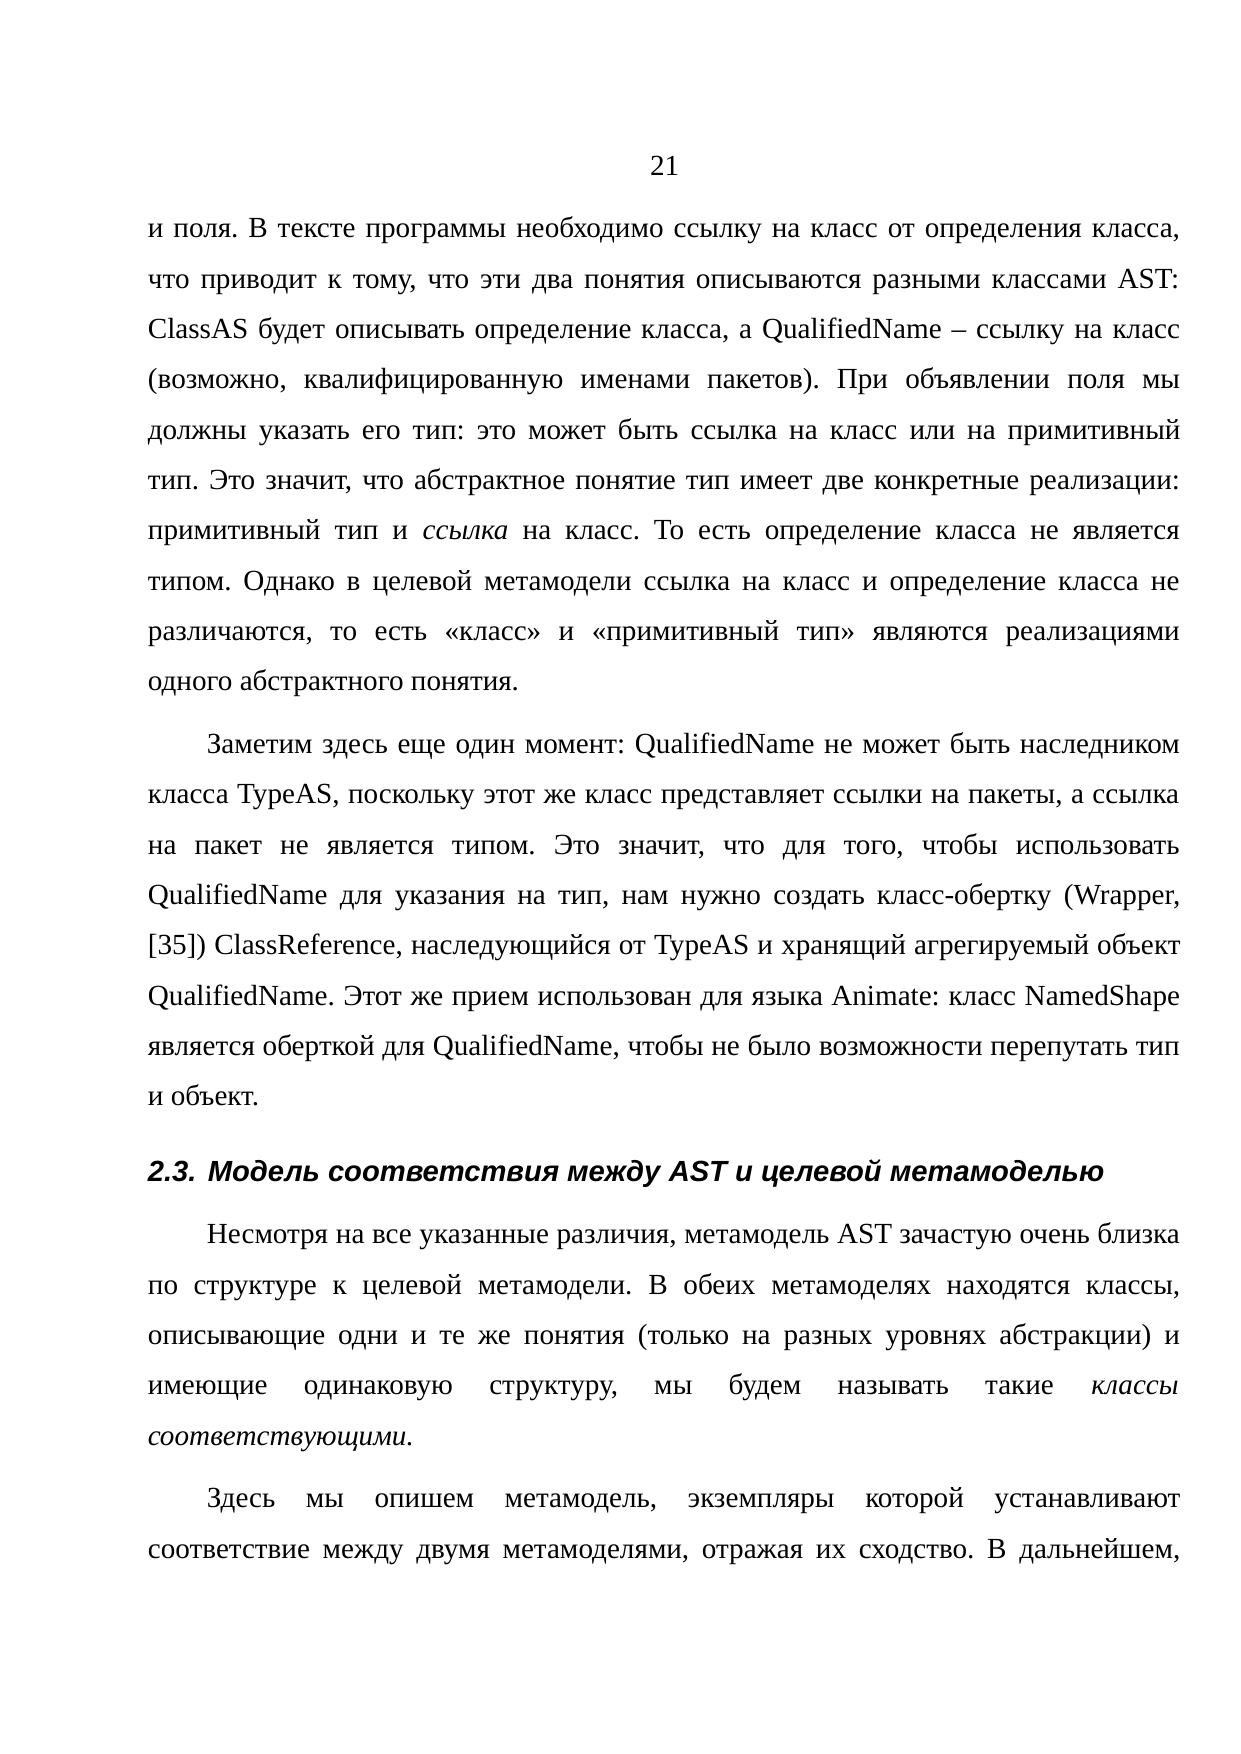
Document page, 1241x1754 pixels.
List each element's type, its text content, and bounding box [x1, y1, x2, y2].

text и поля. В тексте программы необходимо ссылку на класс от определения класса, что приводит к тому, что эти два понятия описываются разными классами AST: ClassAS будет описывать определение класса, а QualifiedName – ссылку на класс (возможно, квалифицированную именами пакетов). При объявлении поля мы должны указать его тип: это может быть ссылка на класс или на примитивный тип. Это значит, что абстрактное понятие тип имеет две конкретные реализации: примитивный тип и ссылка на класс. То есть определение класса не является типом. Однако в целевой метамодели ссылка на класс и определение класса не различаются, то есть «класс» и «примитивный тип» являются реализациями одного абстрактного понятия. [148, 211, 1181, 697]
text Заметим здесь еще один момент: QualifiedName не может быть наследником класса TypeAS, поскольку этот же класс представляет ссылки на пакеты, а ссылка на пакет не является типом. Это значит, что для того, чтобы использовать QualifiedName для указания на тип, нам нужно создать класс-обертку (Wrapper, [35]) ClassReference, наследующийся от TypeAS и хранящий агрегируемый объект QualifiedName. Этот же прием использован для языка Animate: класс NamedShape является оберткой для QualifiedName, чтобы не было возможности перепутать тип и объект. [148, 726, 1181, 1112]
text Несмотря на все указанные различия, метамодель AST зачастую очень близка по структуре к целевой метамодели. В обеих метамоделях находятся классы, описывающие одни и те же понятия (только на разных уровнях абстракции) и имеющие одинаковую структуру, мы будем называть такие классы соответствующими. [148, 1217, 1181, 1451]
text Здесь мы опишем метамодель, экземпляры которой устанавливают соответствие между двумя метамоделями, отражая их сходство. В дальнейшем, [148, 1481, 1181, 1564]
subtitle Модель соответствия между AST и целевой метамоделью [148, 1154, 1181, 1187]
